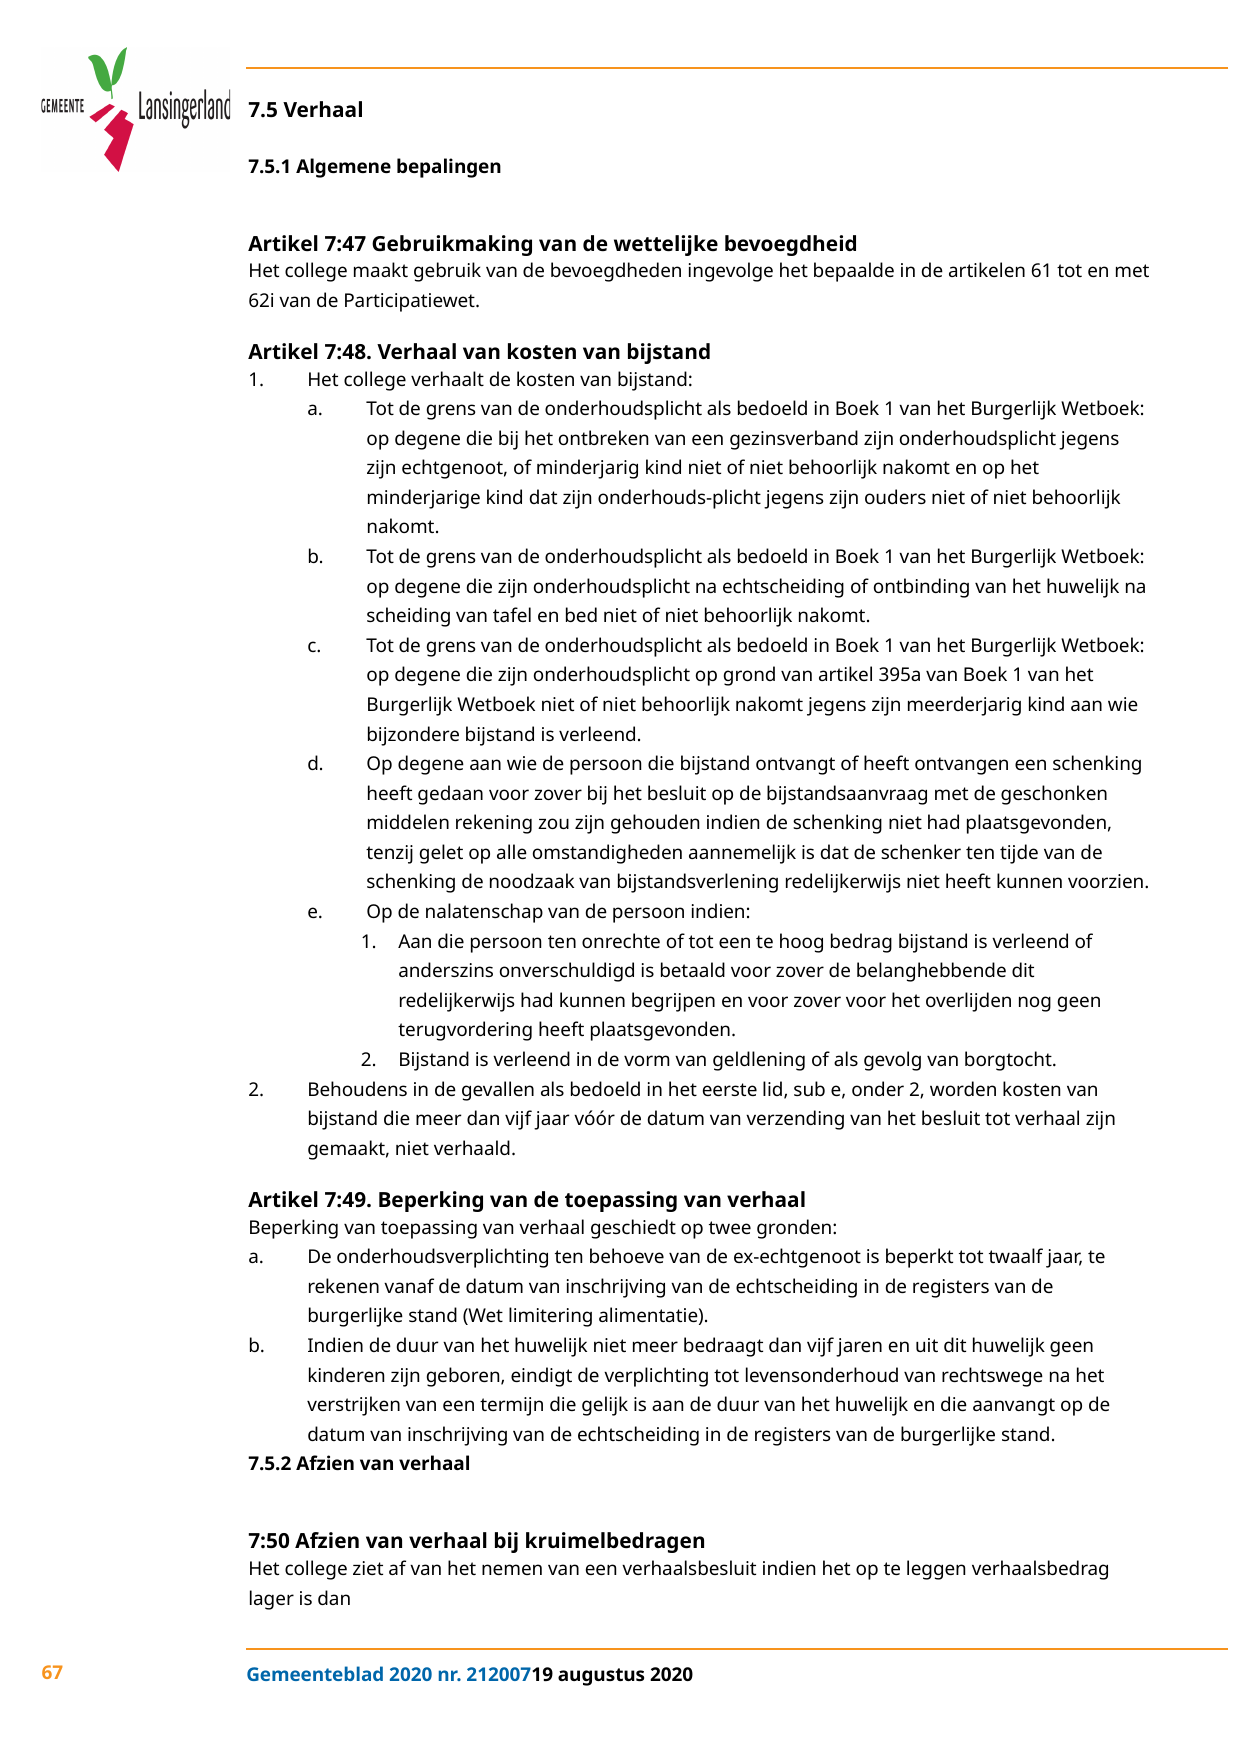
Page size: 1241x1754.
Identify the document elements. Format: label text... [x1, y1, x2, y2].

text Artikel 7:47 Gebruikmaking van de wettelijke bevoegdheid [248, 229, 1152, 257]
text 7.5.1 Algemene bepalingen [248, 153, 1152, 178]
list Op de nalatenschap van de persoon indien: [307, 898, 1152, 924]
picture [41, 47, 231, 172]
list Tot de grens van de onderhoudsplicht als bedoeld in Boek 1 van het Burgerlijk Wetboek: op degene die bij het ontbreken van een gezinsverband zijn onderhoudsplicht jegens zijn echtgenoot, of minderjarig kind niet of niet behoorlijk nakomt en op het minderjarige kind dat zijn onderhouds-plicht jegens zijn ouders niet of niet behoorlijk nakomt. [307, 395, 1152, 539]
list Het college verhaalt de kosten van bijstand: [248, 366, 1152, 392]
text Het college ziet af van het nemen van een verhaalsbesluit indien het op te leggen verhaalsbedrag lager is dan [248, 1555, 1152, 1610]
list Behoudens in de gevallen als bedoeld in het eerste lid, sub e, onder 2, worden kosten van bijstand die meer dan vijf jaar vóór de datum van verzending van het besluit tot verhaal zijn gemaakt, niet verhaald. [248, 1076, 1152, 1161]
text Het college maakt gebruik van de bevoegdheden ingevolge het bepaalde in de artikelen 61 tot en met 62i van de Participatiewet. [248, 257, 1152, 313]
list Indien de duur van het huwelijk niet meer bedraagt dan vijf jaren en uit dit huwelijk geen kinderen zijn geboren, eindigt de verplichting tot levensonderhoud van rechtswege na het verstrijken van een termijn die gelijk is aan de duur van het huwelijk en die aanvangt op de datum van inschrijving van de echtscheiding in de registers van de burgerlijke stand. [248, 1332, 1152, 1447]
text 7.5 Verhaal [248, 95, 1152, 123]
list Tot de grens van de onderhoudsplicht als bedoeld in Boek 1 van het Burgerlijk Wetboek: op degene die zijn onderhoudsplicht op grond van artikel 395a van Boek 1 van het Burgerlijk Wetboek niet of niet behoorlijk nakomt jegens zijn meerderjarig kind aan wie bijzondere bijstand is verleend. [307, 632, 1152, 747]
list Tot de grens van de onderhoudsplicht als bedoeld in Boek 1 van het Burgerlijk Wetboek: op degene die zijn onderhoudsplicht na echtscheiding of ontbinding van het huwelijk na scheiding van tafel en bed niet of niet behoorlijk nakomt. [307, 543, 1152, 628]
list De onderhoudsverplichting ten behoeve van de ex-echtgenoot is beperkt tot twaalf jaar, te rekenen vanaf de datum van inschrijving van de echtscheiding in de registers van de burgerlijke stand (Wet limitering alimentatie). [248, 1243, 1152, 1328]
text 7.5.2 Afzien van verhaal [248, 1451, 1152, 1476]
list Op degene aan wie de persoon die bijstand ontvangt of heeft ontvangen een schenking heeft gedaan voor zover bij het besluit op de bijstandsaanvraag met de geschonken middelen rekening zou zijn gehouden indien de schenking niet had plaatsgevonden, tenzij gelet op alle omstandigheden aannemelijk is dat de schenker ten tijde van de schenking de noodzaak van bijstandsverlening redelijkerwijs niet heeft kunnen voorzien. [307, 750, 1152, 894]
text Beperking van toepassing van verhaal geschiedt op twee gronden: [248, 1214, 1152, 1239]
text 7:50 Afzien van verhaal bij kruimelbedragen [248, 1527, 1152, 1555]
list Bijstand is verleend in de vorm van geldlening of als gevolg van borgtocht. [361, 1046, 1152, 1072]
text Artikel 7:49. Beperking van de toepassing van verhaal [248, 1185, 1152, 1214]
list Aan die persoon ten onrechte of tot een te hoog bedrag bijstand is verleend of anderszins onverschuldigd is betaald voor zover de belanghebbende dit redelijkerwijs had kunnen begrijpen en voor zover voor het overlijden nog geen terugvordering heeft plaatsgevonden. [361, 928, 1152, 1042]
text Artikel 7:48. Verhaal van kosten van bijstand [248, 337, 1152, 366]
